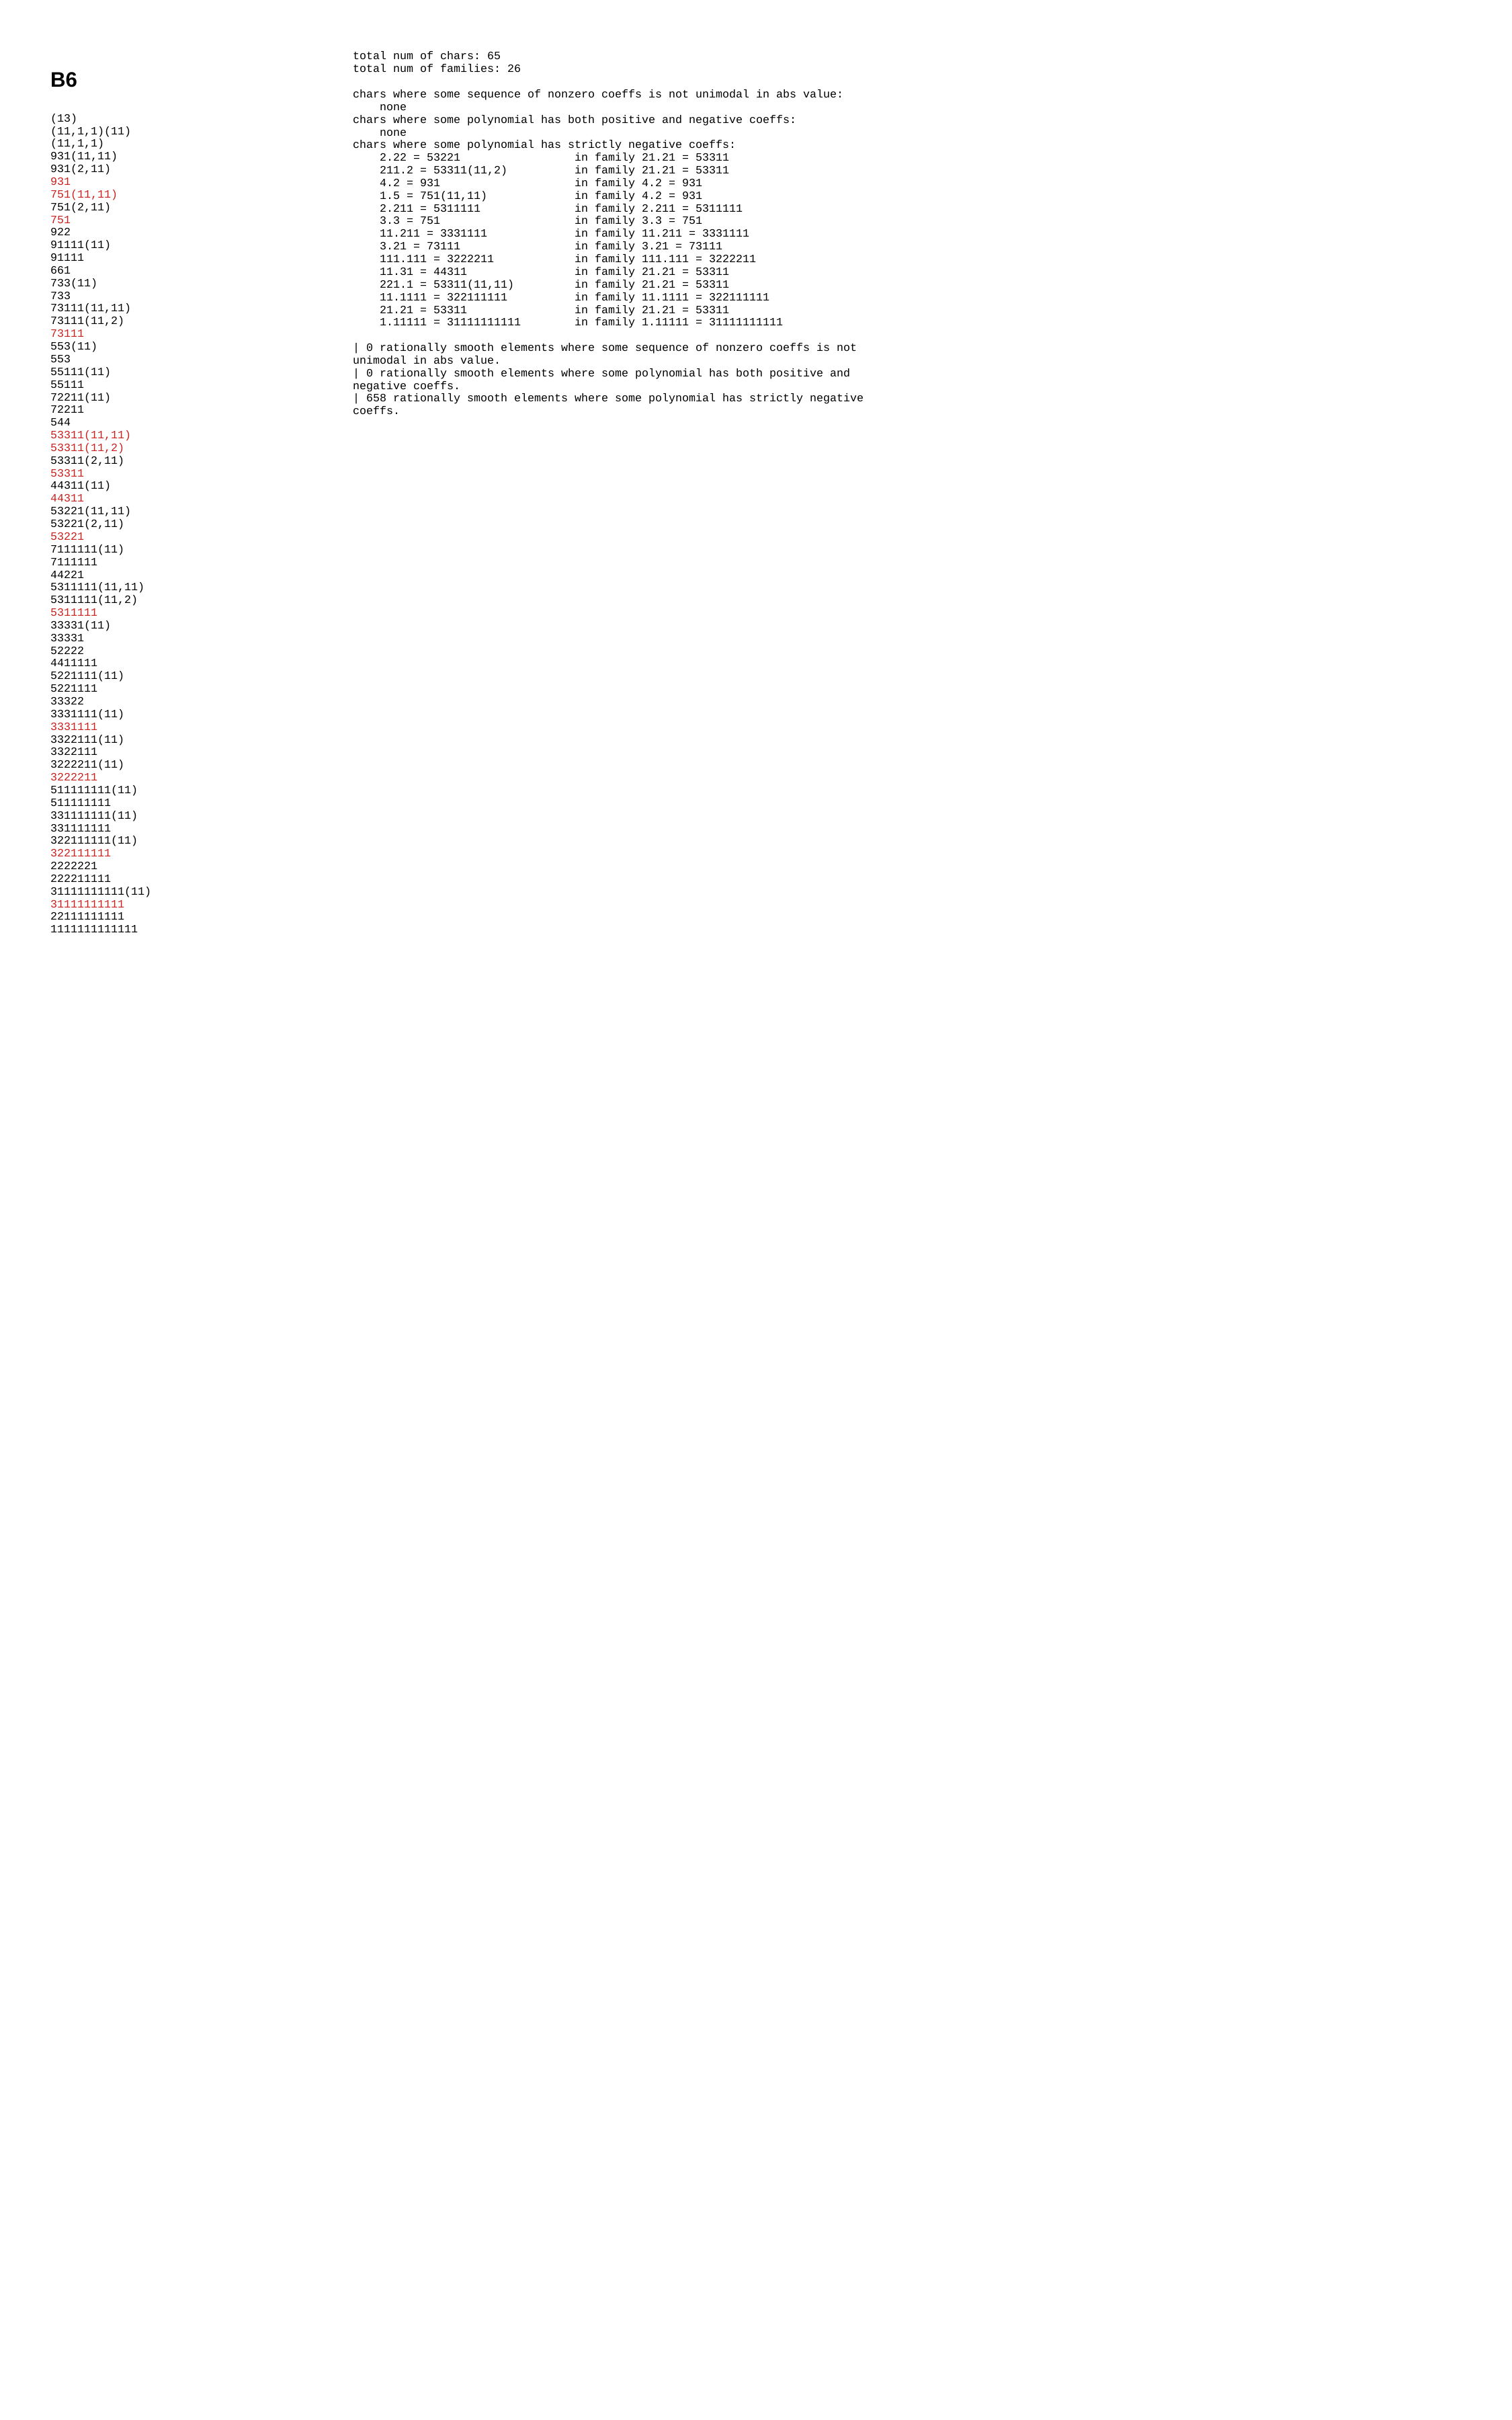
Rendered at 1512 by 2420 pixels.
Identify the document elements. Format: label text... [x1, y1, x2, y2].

text 544 [50, 417, 353, 430]
text 3331111(11) [50, 708, 353, 721]
text 31111111111 [50, 898, 353, 911]
text 72211(11) [50, 391, 353, 404]
text 751(11,11) [50, 188, 353, 201]
text 73111 [50, 328, 353, 341]
text 511111111 [50, 797, 353, 809]
text 5221111(11) [50, 670, 353, 683]
text chars where some sequence of nonzero coeffs is not unimodal in abs value: [353, 89, 907, 101]
text 1.5 = 751(11,11) in family 4.2 = 931 [353, 190, 907, 202]
text 53221(2,11) [50, 518, 353, 530]
text 751(2,11) [50, 201, 353, 214]
text 22111111111 [50, 911, 353, 924]
text 7111111(11) [50, 543, 353, 556]
text 11.211 = 3331111 in family 11.211 = 3331111 [353, 228, 907, 241]
text 331111111(11) [50, 809, 353, 822]
text 3222211(11) [50, 759, 353, 772]
text 931(2,11) [50, 163, 353, 176]
text | 0 rationally smooth elements where some polynomial has both positive and negative coeffs. [353, 367, 907, 393]
text 733(11) [50, 277, 353, 290]
text 322111111(11) [50, 835, 353, 848]
text 52222 [50, 645, 353, 657]
text 11.1111 = 322111111 in family 11.1111 = 322111111 [353, 291, 907, 304]
text 511111111(11) [50, 784, 353, 797]
text 322111111 [50, 848, 353, 860]
text 44311(11) [50, 480, 353, 493]
text total num of families: 26 [353, 63, 907, 76]
text 111.111 = 3222211 in family 111.111 = 3222211 [353, 253, 907, 266]
text chars where some polynomial has both positive and negative coeffs: [353, 114, 907, 126]
text 4411111 [50, 657, 353, 670]
text 3.3 = 751 in family 3.3 = 751 [353, 215, 907, 228]
text 3322111 [50, 746, 353, 759]
text 53221 [50, 530, 353, 543]
text 53311(2,11) [50, 454, 353, 467]
text total num of chars: 65 [353, 50, 907, 63]
text 33331 [50, 632, 353, 645]
text chars where some polynomial has strictly negative coeffs: [353, 139, 907, 152]
text 5311111 [50, 607, 353, 619]
text 5311111(11,11) [50, 581, 353, 594]
text 31111111111(11) [50, 885, 353, 898]
text 4.2 = 931 in family 4.2 = 931 [353, 177, 907, 190]
text 221.1 = 53311(11,11) in family 21.21 = 53311 [353, 278, 907, 291]
text 33331(11) [50, 619, 353, 632]
text 3331111 [50, 721, 353, 733]
text 931 [50, 176, 353, 188]
text (11,1,1) [50, 138, 353, 151]
text 3222211 [50, 772, 353, 784]
text 7111111 [50, 556, 353, 569]
text 73111(11,2) [50, 315, 353, 328]
text 931(11,11) [50, 151, 353, 163]
text 72211 [50, 404, 353, 417]
text 91111(11) [50, 239, 353, 252]
subtitle B6 [50, 67, 353, 91]
text 53311(11,11) [50, 430, 353, 442]
text 91111 [50, 252, 353, 264]
text 5311111(11,2) [50, 594, 353, 607]
text 73111(11,11) [50, 302, 353, 315]
text 1111111111111 [50, 924, 353, 936]
text | 0 rationally smooth elements where some sequence of nonzero coeffs is not unimodal in abs value. [353, 342, 907, 367]
text 2222221 [50, 860, 353, 873]
text none [353, 101, 907, 114]
text 55111(11) [50, 366, 353, 378]
text 53311(11,2) [50, 442, 353, 454]
text 661 [50, 264, 353, 277]
text 33322 [50, 695, 353, 708]
text 55111 [50, 378, 353, 391]
text 331111111 [50, 822, 353, 835]
text 922 [50, 227, 353, 239]
text 2.22 = 53221 in family 21.21 = 53311 [353, 152, 907, 165]
text 553 [50, 354, 353, 366]
text none [353, 126, 907, 139]
text 53311 [50, 467, 353, 480]
text 751 [50, 214, 353, 227]
text 553(11) [50, 341, 353, 354]
text 3322111(11) [50, 733, 353, 746]
text 222211111 [50, 873, 353, 885]
text 5221111 [50, 683, 353, 695]
text 44311 [50, 493, 353, 506]
text 21.21 = 53311 in family 21.21 = 53311 [353, 304, 907, 317]
text 733 [50, 290, 353, 302]
text 11.31 = 44311 in family 21.21 = 53311 [353, 266, 907, 278]
text 1.11111 = 31111111111 in family 1.11111 = 31111111111 [353, 317, 907, 329]
text | 658 rationally smooth elements where some polynomial has strictly negative coeffs. [353, 393, 907, 418]
text 53221(11,11) [50, 506, 353, 518]
text 3.21 = 73111 in family 3.21 = 73111 [353, 241, 907, 253]
text 211.2 = 53311(11,2) in family 21.21 = 53311 [353, 165, 907, 177]
text (13) [50, 112, 353, 125]
text (11,1,1)(11) [50, 125, 353, 138]
text 44221 [50, 569, 353, 581]
text 2.211 = 5311111 in family 2.211 = 5311111 [353, 202, 907, 215]
